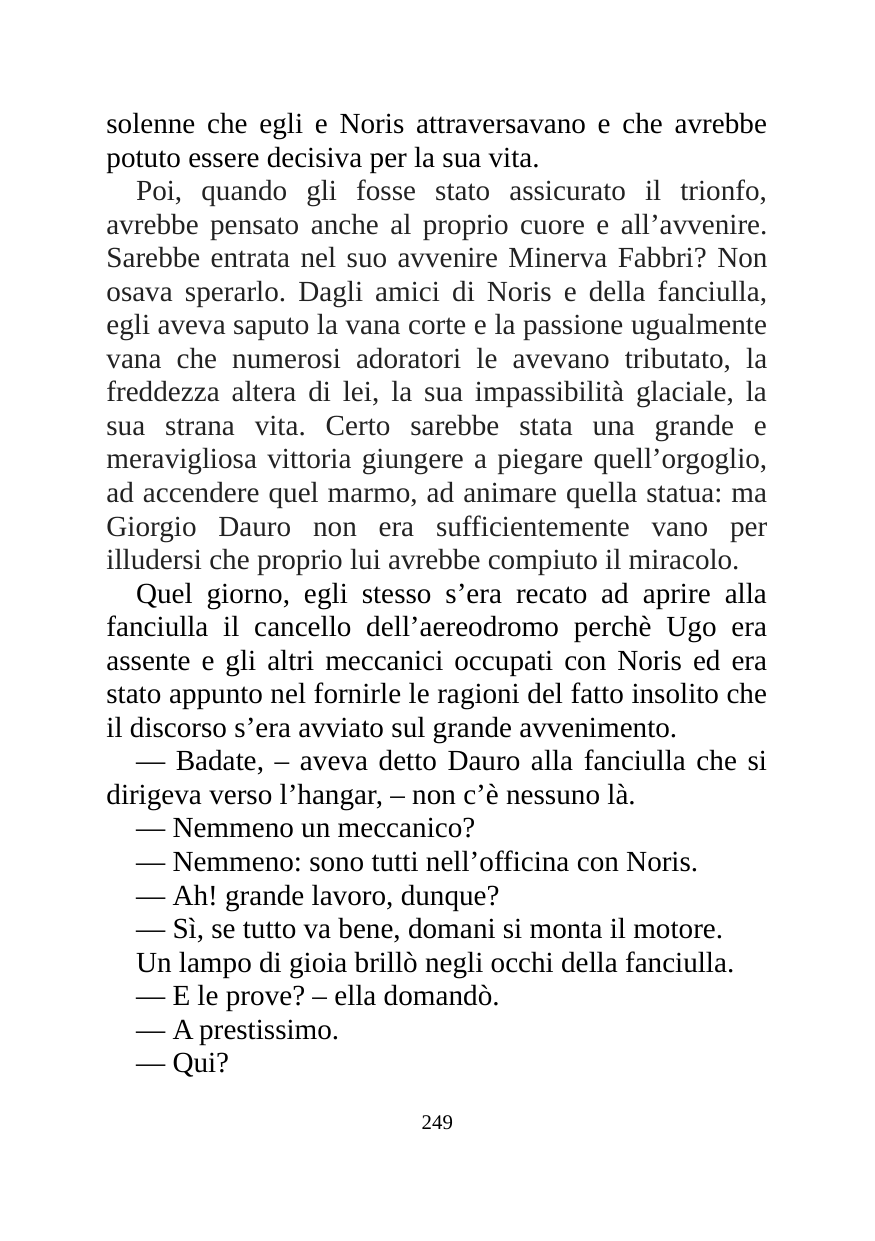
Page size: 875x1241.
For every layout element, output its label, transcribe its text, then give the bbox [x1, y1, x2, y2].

text — Qui? [106, 1045, 768, 1079]
text — Ah! grande lavoro, dunque? [106, 878, 768, 911]
text Quel giorno, egli stesso s’era recato ad aprire alla fanciulla il cancello dell’aereodromo perchè Ugo era assente e gli altri meccanici occupati con Noris ed era stato appunto nel fornirle le ragioni del fatto insolito che il discorso s’era avviato sul grande avvenimento. [106, 576, 768, 743]
text Poi, quando gli fosse stato assicurato il trionfo, avrebbe pensato anche al proprio cuore e all’avvenire. Sarebbe entrata nel suo avvenire Minerva Fabbri? Non osava sperarlo. Dagli amici di Noris e della fanciulla, egli aveva saputo la vana corte e la passione ugualmente vana che numerosi adoratori le avevano tributato, la freddezza altera di lei, la sua impassibilità glaciale, la sua strana vita. Certo sarebbe stata una grande e meravigliosa vittoria giungere a piegare quell’orgoglio, ad accendere quel marmo, ad animare quella statua: ma Giorgio Dauro non era sufficientemente vano per illudersi che proprio lui avrebbe compiuto il miracolo. [106, 173, 768, 576]
text Un lampo di gioia brillò negli occhi della fanciulla. [106, 945, 768, 978]
text solenne che egli e Noris attraversavano e che avrebbe potuto essere decisiva per la sua vita. [106, 106, 768, 173]
text — Nemmeno un meccanico? [106, 811, 768, 844]
text — A prestissimo. [106, 1012, 768, 1045]
text — Sì, se tutto va bene, domani si monta il motore. [106, 911, 768, 945]
text — E le prove? – ella domandò. [106, 978, 768, 1012]
text — Badate, – aveva detto Dauro alla fanciulla che si dirigeva verso l’hangar, – non c’è nessuno là. [106, 743, 768, 811]
text — Nemmeno: sono tutti nell’officina con Noris. [106, 844, 768, 878]
